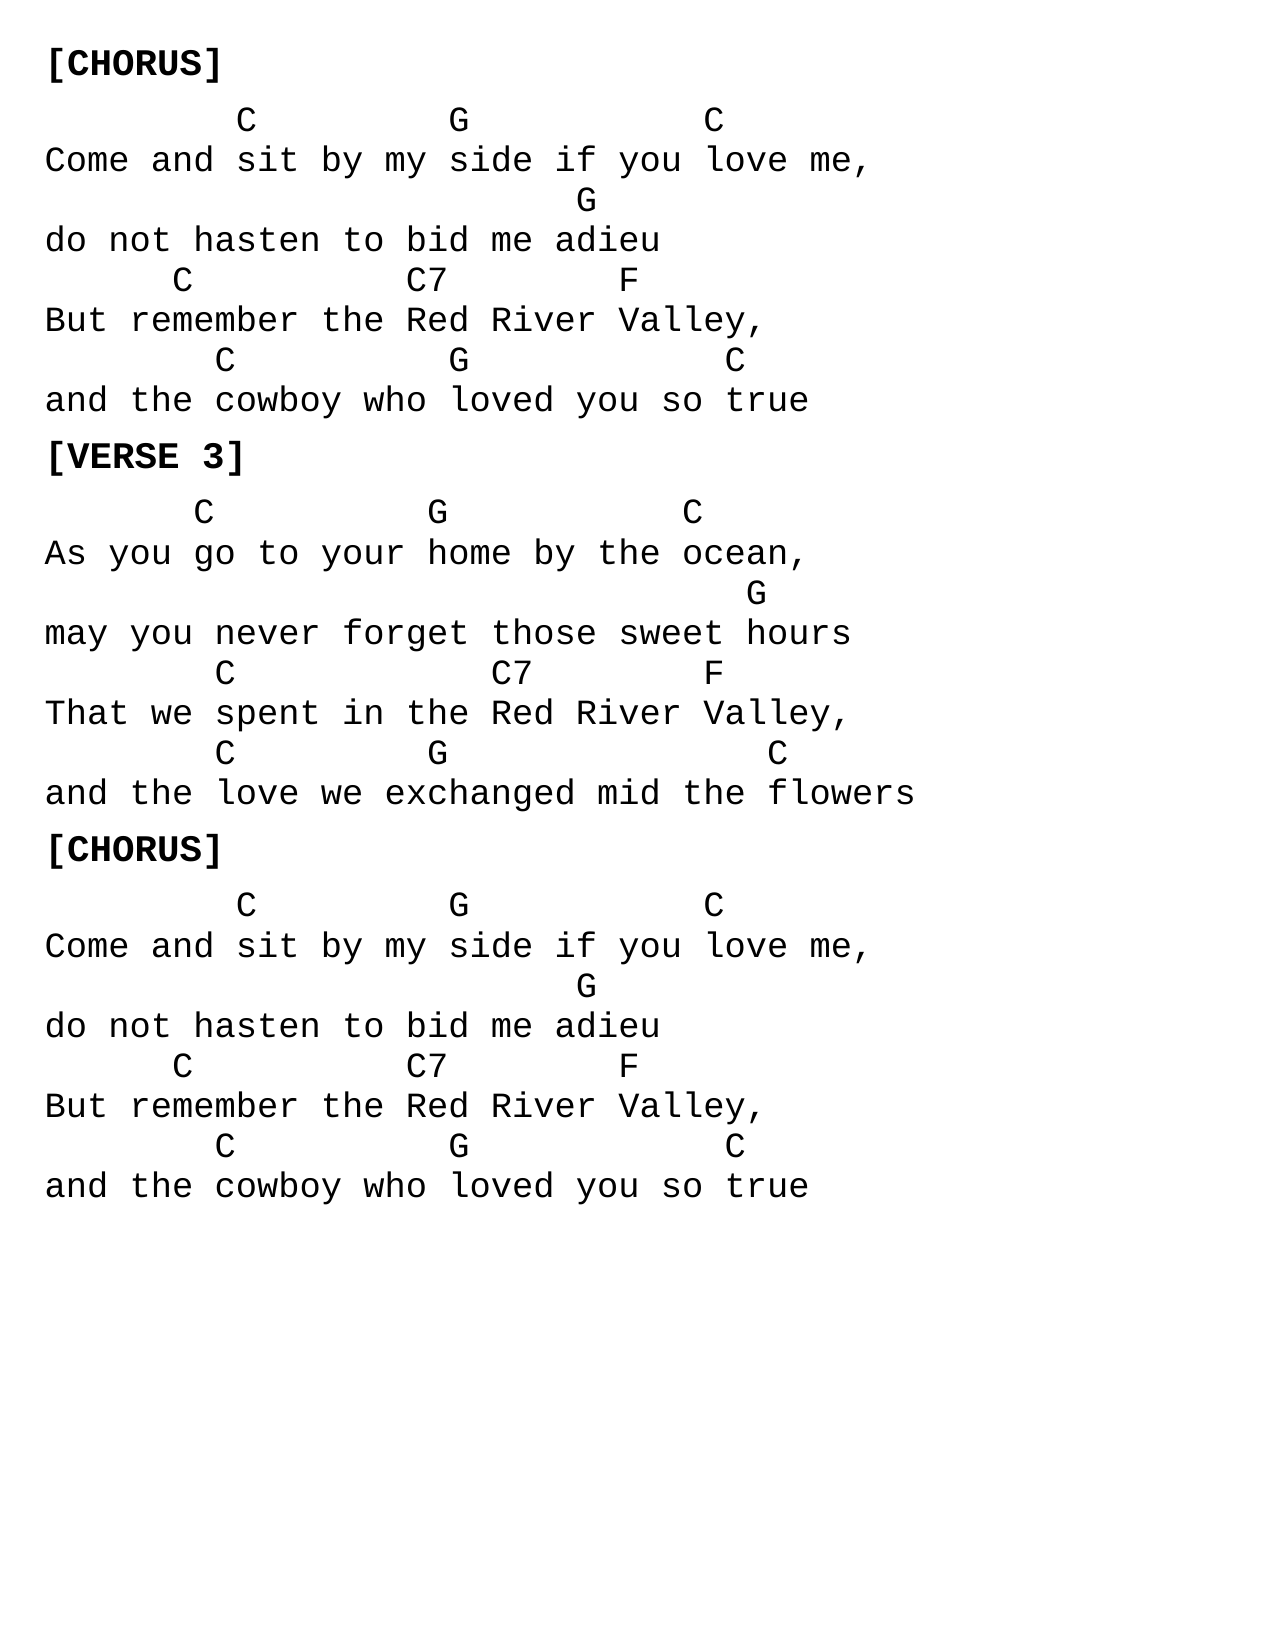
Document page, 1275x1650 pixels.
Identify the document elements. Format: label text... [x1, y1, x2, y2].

text But remember the Red River Valley, [44, 302, 1231, 342]
text Come and sit by my side if you love me, [44, 927, 1231, 968]
text C G C [44, 1128, 1231, 1168]
text C G C [44, 887, 1231, 927]
text C C7 F [44, 262, 1231, 302]
text do not hasten to bid me adieu [44, 222, 1231, 262]
text That we spent in the Red River Valley, [44, 695, 1231, 735]
text G [44, 182, 1231, 222]
text C G C [44, 102, 1231, 142]
text C G C [44, 342, 1231, 382]
text G [44, 575, 1231, 615]
text C C7 F [44, 1048, 1231, 1088]
text do not hasten to bid me adieu [44, 1008, 1231, 1048]
text Come and sit by my side if you love me, [44, 142, 1231, 182]
text C G C [44, 735, 1231, 775]
text G [44, 968, 1231, 1008]
text C C7 F [44, 655, 1231, 695]
text As you go to your home by the ocean, [44, 534, 1231, 575]
subtitle [VERSE 3] [44, 437, 1231, 480]
subtitle [CHORUS] [44, 44, 1231, 87]
text and the cowboy who loved you so true [44, 382, 1231, 422]
text and the love we exchanged mid the flowers [44, 775, 1231, 815]
text may you never forget those sweet hours [44, 615, 1231, 655]
subtitle [CHORUS] [44, 830, 1231, 873]
text and the cowboy who loved you so true [44, 1168, 1231, 1208]
text C G C [44, 494, 1231, 534]
text But remember the Red River Valley, [44, 1088, 1231, 1128]
